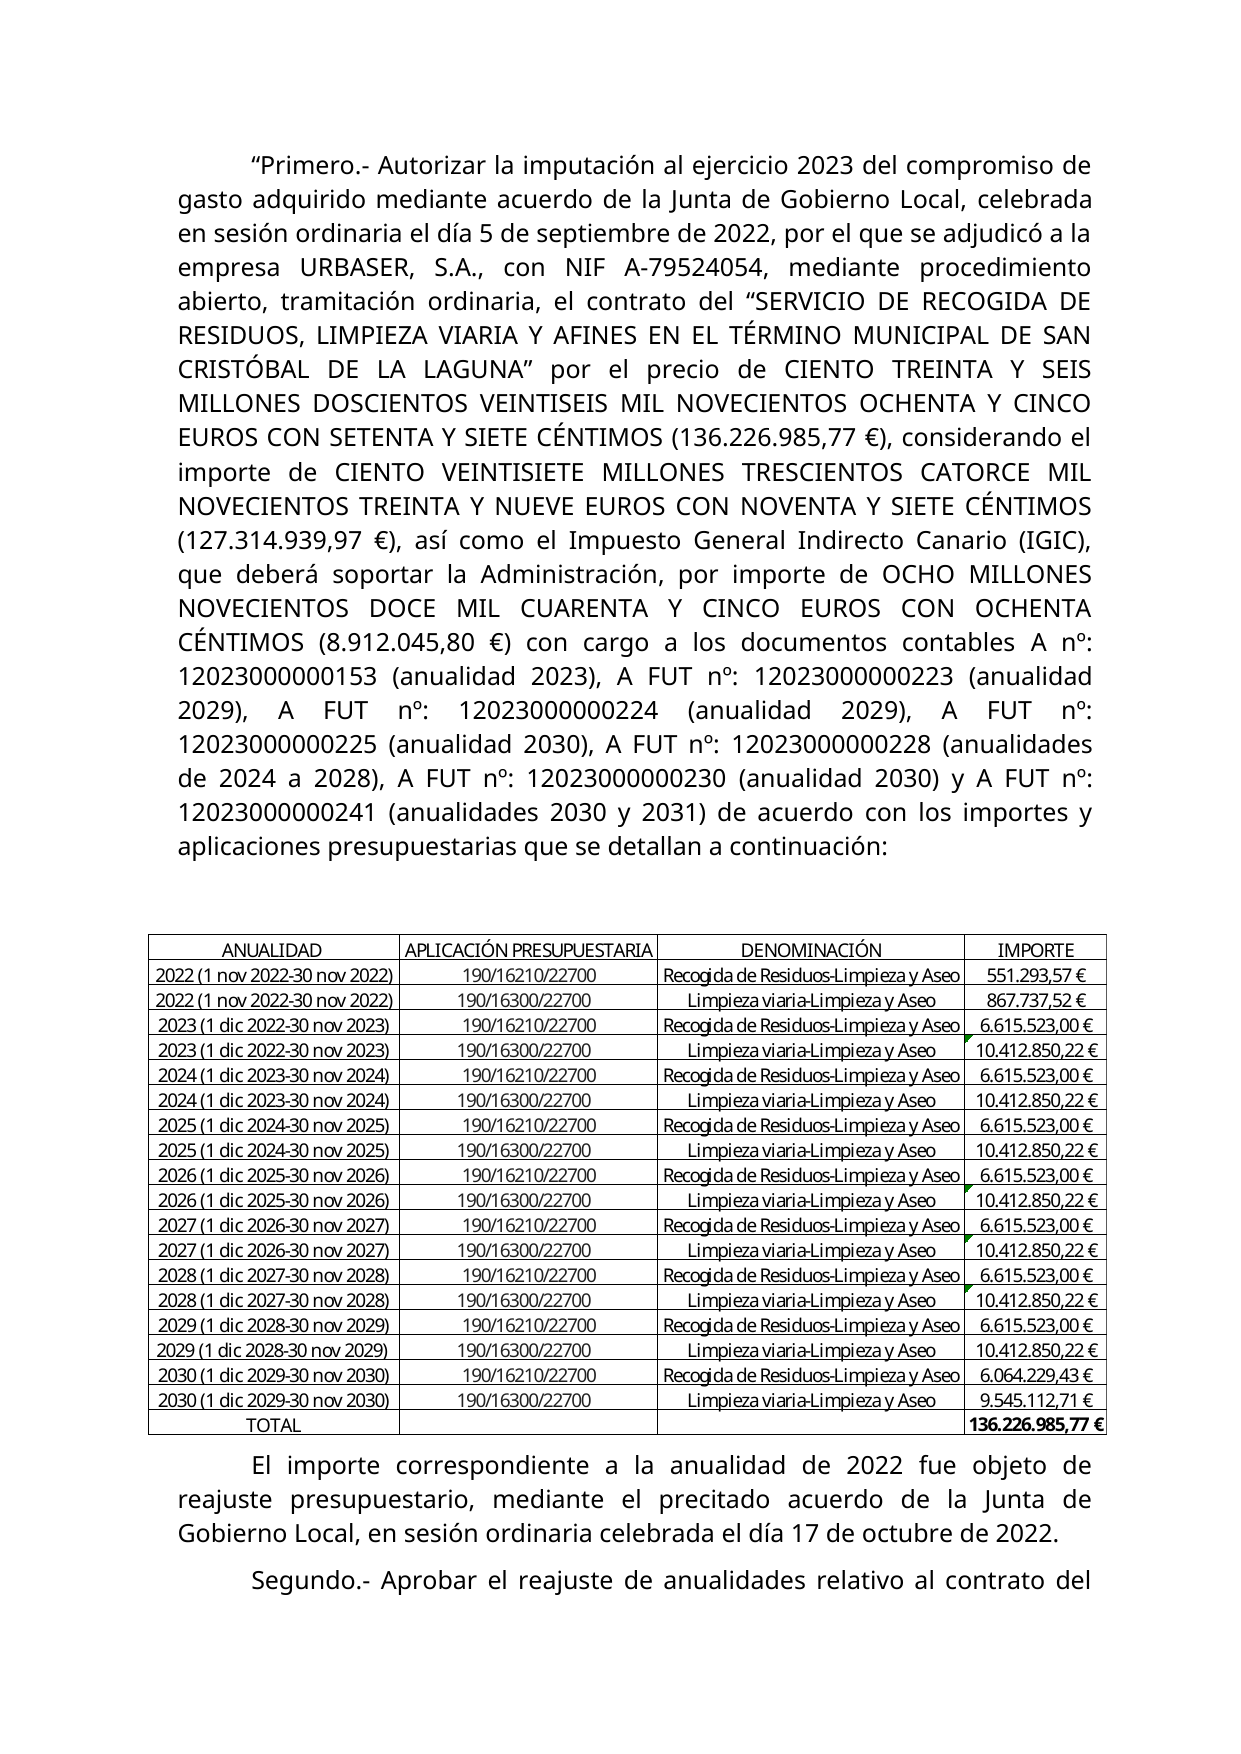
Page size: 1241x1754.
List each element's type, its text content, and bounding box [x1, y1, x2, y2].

text El importe correspondiente a la anualidad de 2022 fue objeto de reajuste presupuestario, mediante el precitado acuerdo de la Junta de Gobierno Local, en sesión ordinaria celebrada el día 17 de octubre de 2022. [177, 1448, 1093, 1550]
text “Primero.- Autorizar la imputación al ejercicio 2023 del compromiso de gasto adquirido mediante acuerdo de la Junta de Gobierno Local, celebrada en sesión ordinaria el día 5 de septiembre de 2022, por el que se adjudicó a la empresa URBASER, S.A., con NIF A-79524054, mediante procedimiento abierto, tramitación ordinaria, el contrato del “SERVICIO DE RECOGIDA DE RESIDUOS, LIMPIEZA VIARIA Y AFINES EN EL TÉRMINO MUNICIPAL DE SAN CRISTÓBAL DE LA LAGUNA” por el precio de CIENTO TREINTA Y SEIS MILLONES DOSCIENTOS VEINTISEIS MIL NOVECIENTOS OCHENTA Y CINCO EUROS CON SETENTA Y SIETE CÉNTIMOS (136.226.985,77 €), considerando el importe de CIENTO VEINTISIETE MILLONES TRESCIENTOS CATORCE MIL NOVECIENTOS TREINTA Y NUEVE EUROS CON NOVENTA Y SIETE CÉNTIMOS (127.314.939,97 €), así como el Impuesto General Indirecto Canario (IGIC), que deberá soportar la Administración, por importe de OCHO MILLONES NOVECIENTOS DOCE MIL CUARENTA Y CINCO EUROS CON OCHENTA CÉNTIMOS (8.912.045,80 €) con cargo a los documentos contables A nº: 12023000000153 (anualidad 2023), A FUT nº: 12023000000223 (anualidad 2029), A FUT nº: 12023000000224 (anualidad 2029), A FUT nº: 12023000000225 (anualidad 2030), A FUT nº: 12023000000228 (anualidades de 2024 a 2028), A FUT nº: 12023000000230 (anualidad 2030) y A FUT nº: 12023000000241 (anualidades 2030 y 2031) de acuerdo con los importes y aplicaciones presupuestarias que se detallan a continuación: [177, 148, 1093, 863]
text Segundo.- Aprobar el reajuste de anualidades relativo al contrato del [177, 1562, 1093, 1597]
